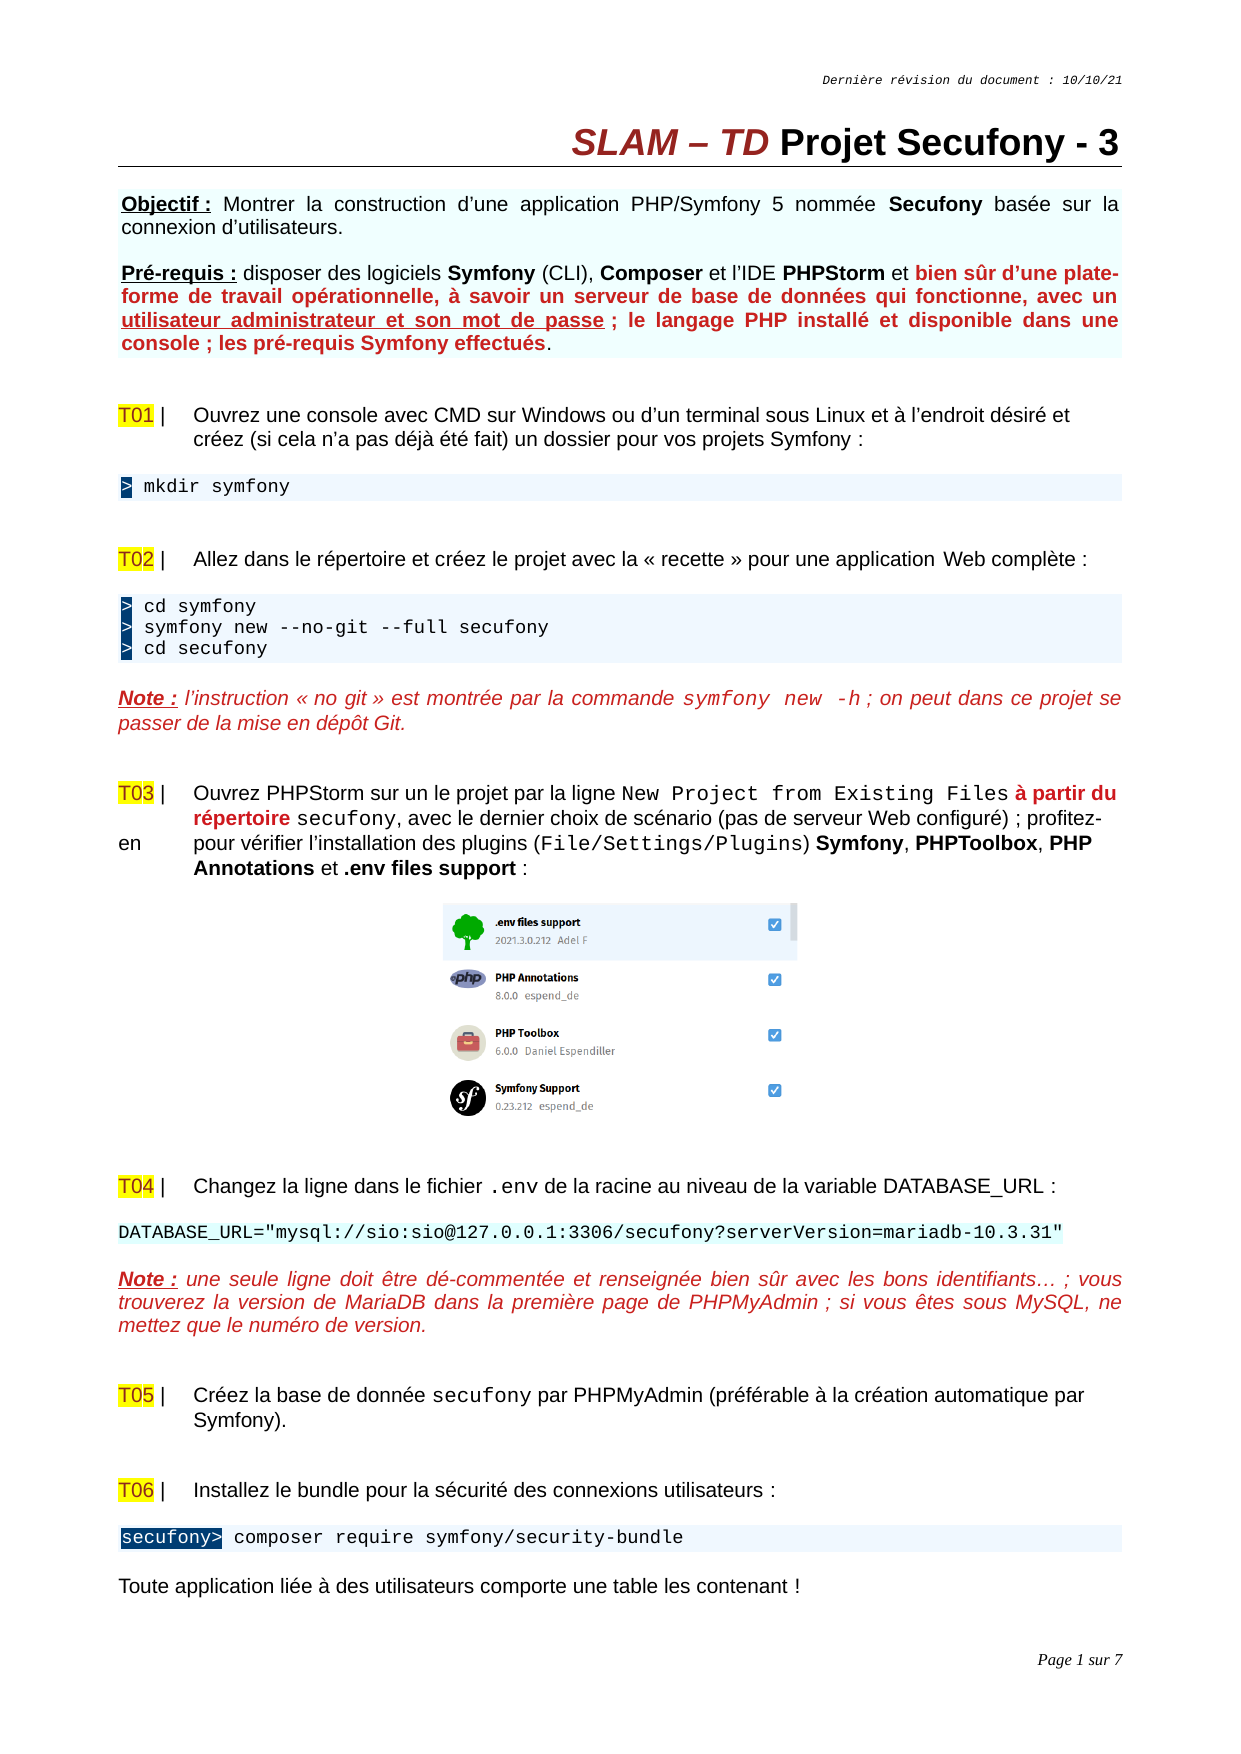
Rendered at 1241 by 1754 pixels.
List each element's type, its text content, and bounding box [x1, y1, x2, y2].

picture [442, 903, 798, 1129]
text SLAM – TD Projet Secufony - 3 [118, 118, 1122, 166]
text > cd symfony [118, 594, 1122, 618]
text Objectif : Montrer la construction d’une application PHP/Symfony 5 nommée Secufony basée sur la connexion d’utilisateurs. [118, 189, 1122, 238]
text T04 | Changez la ligne dans le fichier .env de la racine au niveau de la variable DATABASE_URL : [118, 1174, 1122, 1200]
text T03 | Ouvrez PHPStorm sur un le projet par la ligne New Project from Existing Files à partir du répertoire secufony, avec le dernier choix de scénario (pas de serveur Web configuré) ; profitez-en pour vérifier l’installation des plugins (File/Settings/Plugins) Symfony, PHPToolbox, PHP Annotations et .env files support : [118, 781, 1122, 880]
text > mkdir symfony [118, 474, 1122, 501]
text secufony> composer require symfony/security-bundle [118, 1525, 1122, 1552]
text DATABASE_URL="mysql://sio:sio@127.0.0.1:3306/secufony?serverVersion=mariadb-10.3.31" [118, 1223, 1122, 1244]
text Pré-requis : disposer des logiciels Symfony (CLI), Composer et l’IDE PHPStorm et bien sûr d’une plate-forme de travail opérationnelle, à savoir un serveur de base de données qui fonctionne, avec un utilisateur administrateur et son mot de passe ; le langage PHP installé et disponible dans une console ; les pré-requis Symfony effectués. [118, 262, 1122, 358]
text Note : l’instruction « no git » est montrée par la commande symfony new -h ; on peut dans ce projet se passer de la mise en dépôt Git. [118, 687, 1122, 735]
text Note : une seule ligne doit être dé-commentée et renseignée bien sûr avec les bons identifiants… ; vous trouverez la version de MariaDB dans la première page de PHPMyAdmin ; si vous êtes sous MySQL, ne mettez que le numéro de version. [118, 1267, 1122, 1337]
text T01 | Ouvrez une console avec CMD sur Windows ou d’un terminal sous Linux et à l’endroit désiré et créez (si cela n’a pas déjà été fait) un dossier pour vos projets Symfony : [118, 404, 1122, 451]
text T05 | Créez la base de donnée secufony par PHPMyAdmin (préférable à la création automatique par Symfony). [118, 1383, 1122, 1432]
text T06 | Installez le bundle pour la sécurité des connexions utilisateurs : [118, 1478, 1122, 1502]
text T02 | Allez dans le répertoire et créez le projet avec la « recette » pour une application Web complète : [118, 547, 1122, 571]
text > symfony new --no-git --full secufony > cd secufony [118, 618, 1122, 663]
text Toute application liée à des utilisateurs comporte une table les contenant ! [118, 1575, 1122, 1598]
